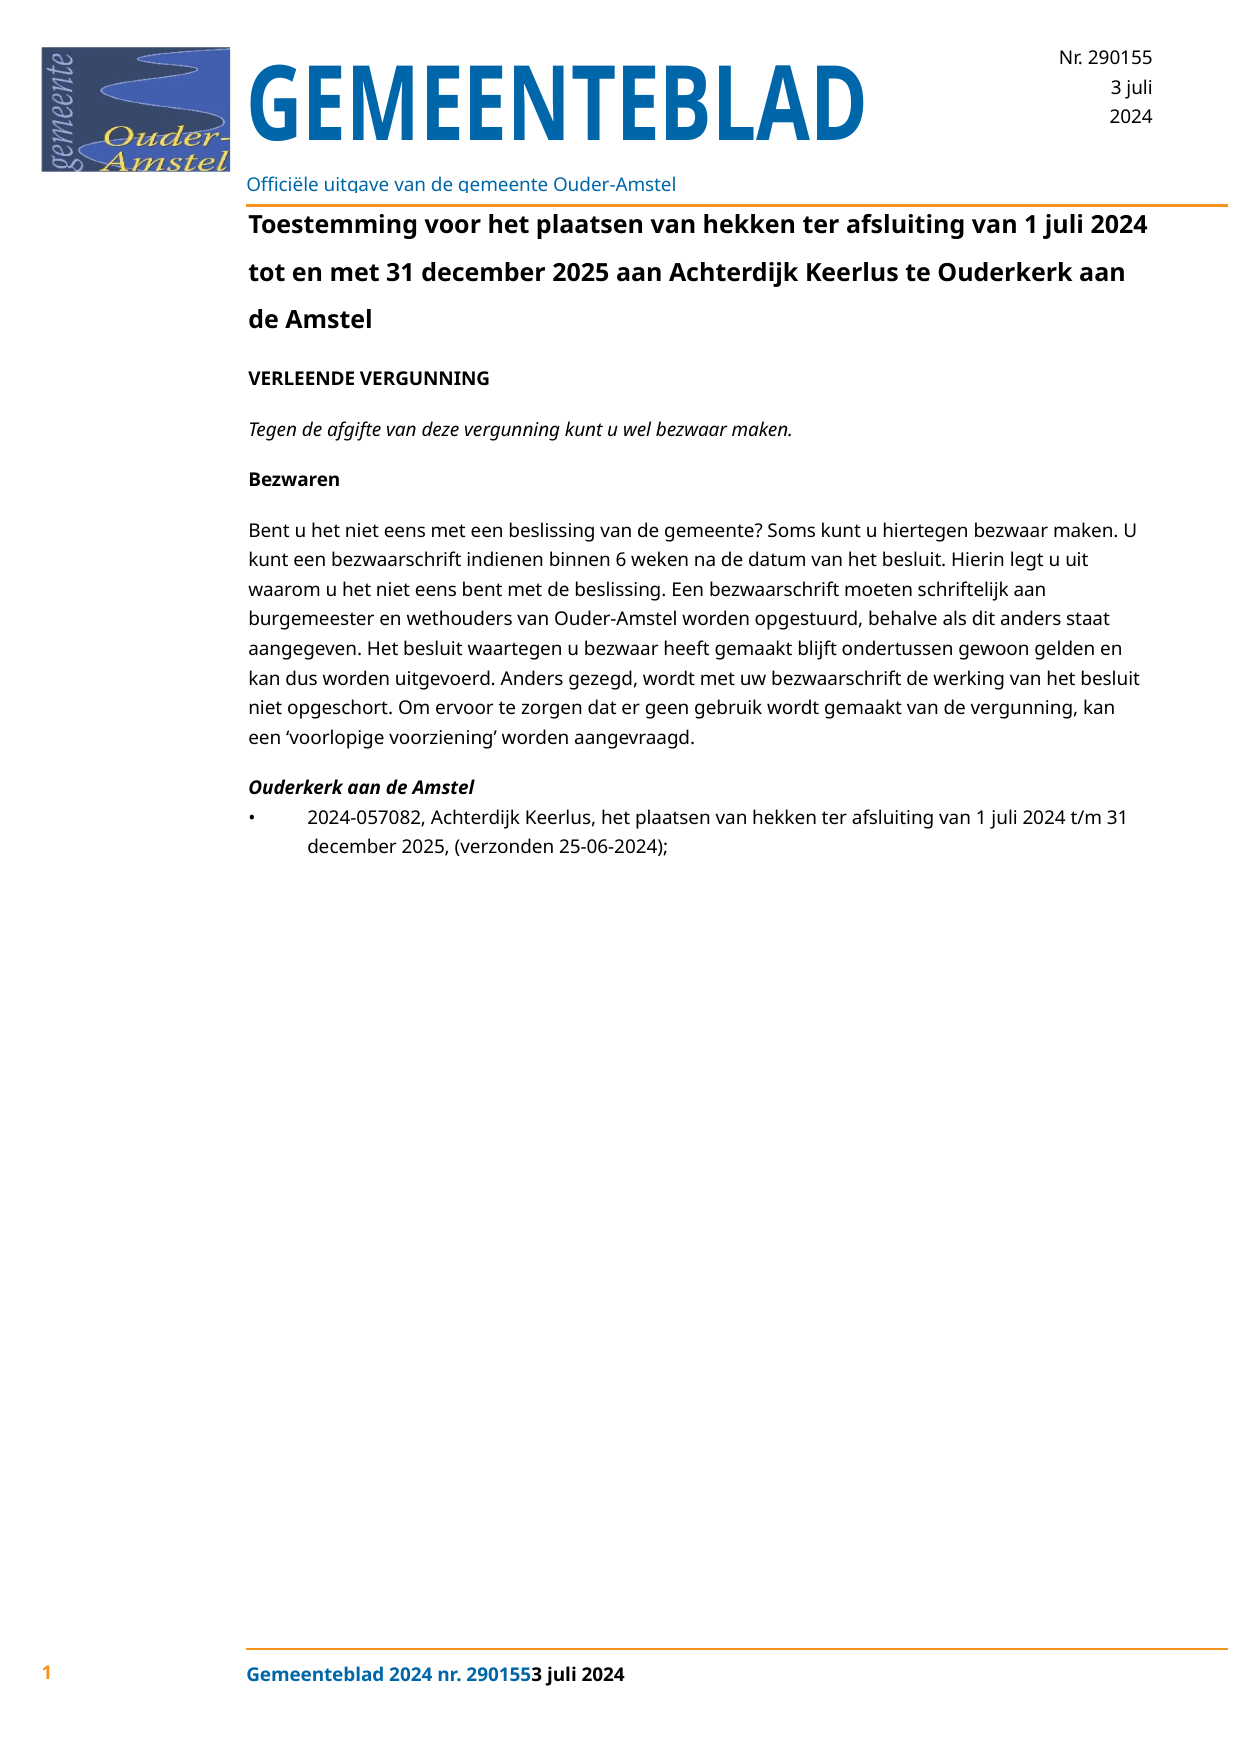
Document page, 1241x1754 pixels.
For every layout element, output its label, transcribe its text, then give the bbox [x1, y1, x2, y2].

text Tegen de afgifte van deze vergunning kunt u wel bezwaar maken. [248, 416, 1152, 442]
text Bezwaren [248, 466, 1152, 492]
picture [41, 47, 231, 172]
list 2024-057082, Achterdijk Keerlus, het plaatsen van hekken ter afsluiting van 1 juli 2024 t/m 31 december 2025, (verzonden 25-06-2024); [248, 804, 1152, 859]
text VERLEENDE VERGUNNING [248, 366, 1152, 391]
text Toestemming voor het plaatsen van hekken ter afsluiting van 1 juli 2024 tot en met 31 december 2025 aan Achterdijk Keerlus te Ouderkerk aan de Amstel [248, 207, 1152, 336]
text Bent u het niet eens met een beslissing van de gemeente? Soms kunt u hiertegen bezwaar maken. U kunt een bezwaarschrift indienen binnen 6 weken na de datum van het besluit. Hierin legt u uit waarom u het niet eens bent met de beslissing. Een bezwaarschrift moeten schriftelijk aan burgemeester en wethouders van Ouder-Amstel worden opgestuurd, behalve als dit anders staat aangegeven. Het besluit waartegen u bezwaar heeft gemaakt blijft ondertussen gewoon gelden en kan dus worden uitgevoerd. Anders gezegd, wordt met uw bezwaarschrift de werking van het besluit niet opgeschort. Om ervoor te zorgen dat er geen gebruik wordt gemaakt van de vergunning, kan een ‘voorlopige voorziening’ worden aangevraagd. [248, 517, 1152, 749]
text Ouderkerk aan de Amstel [248, 774, 1152, 800]
